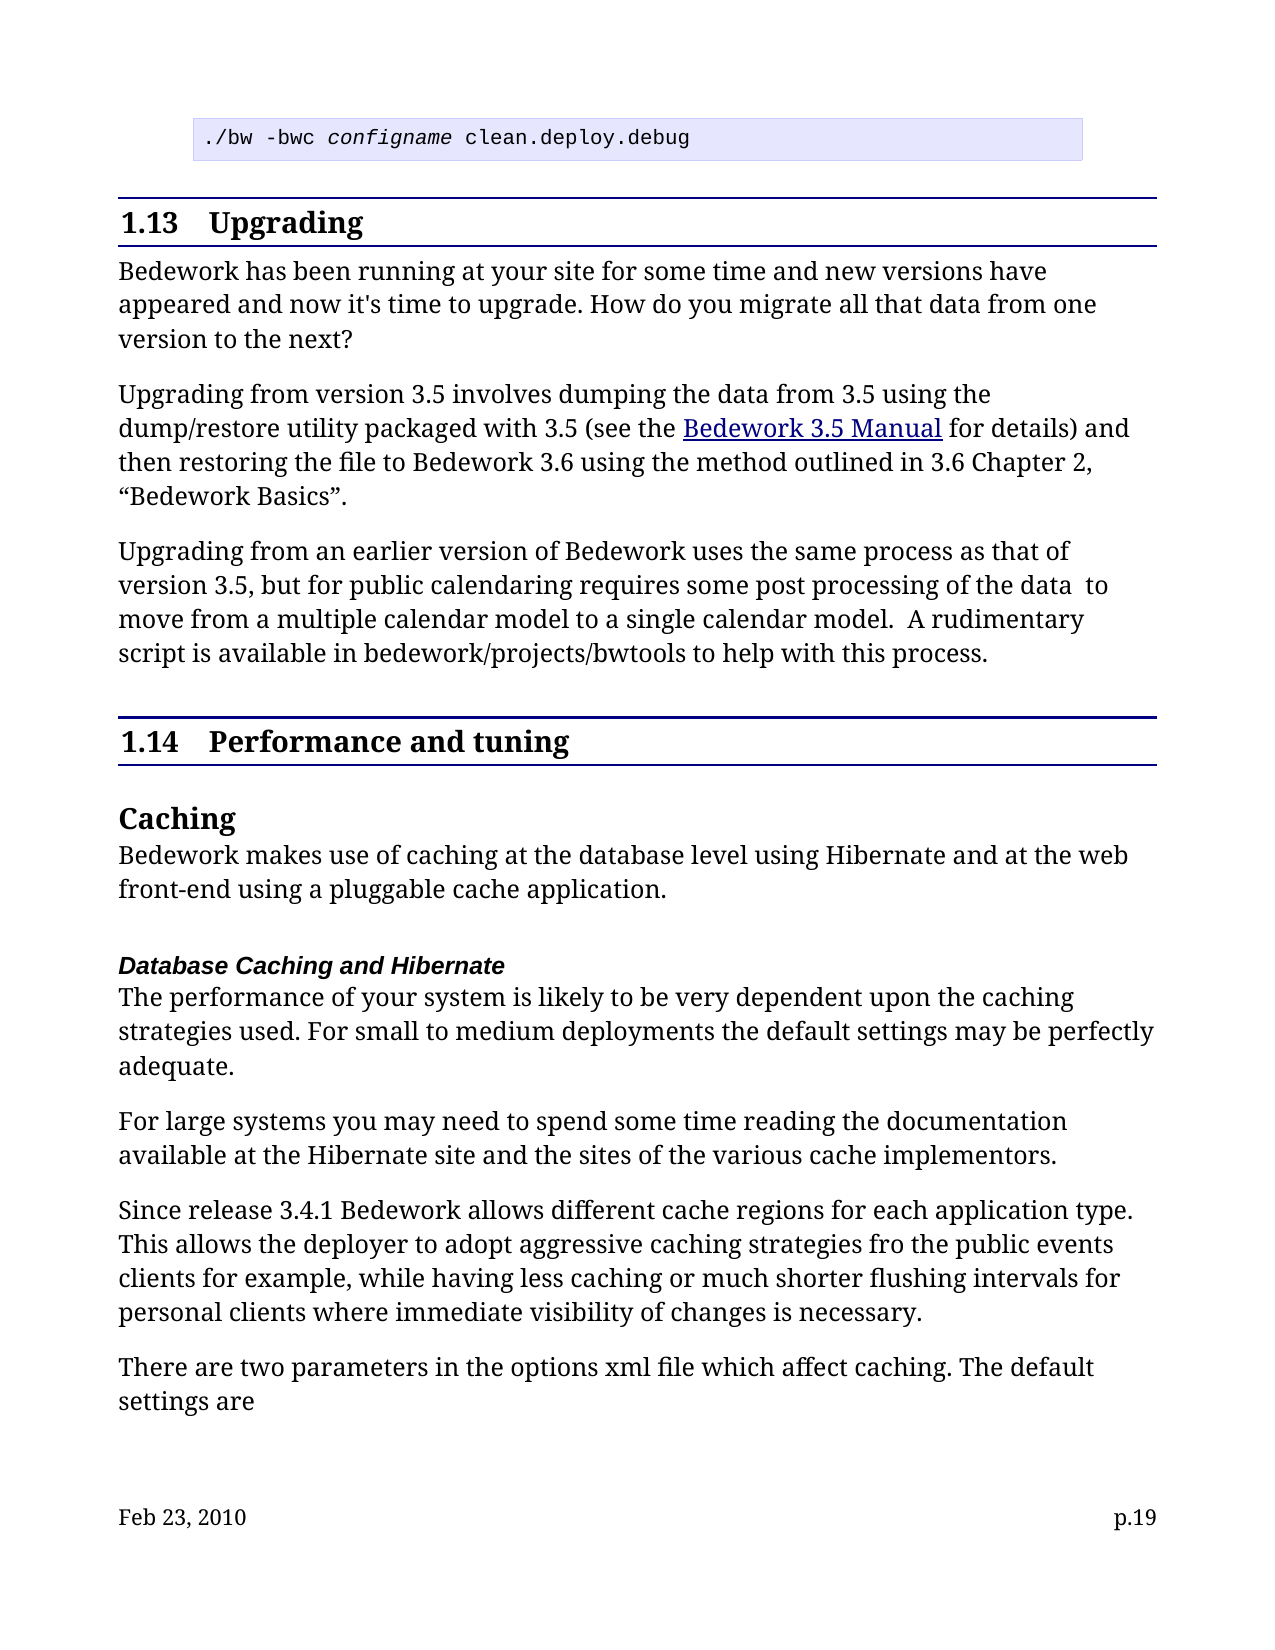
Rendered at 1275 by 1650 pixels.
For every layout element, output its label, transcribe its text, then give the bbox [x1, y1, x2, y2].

text There are two parameters in the options xml file which affect caching. The default settings are [118, 1350, 1157, 1418]
text The performance of your system is likely to be very dependent upon the caching strategies used. For small to medium deployments the default settings may be perfectly adequate. [118, 980, 1157, 1082]
subtitle Caching [118, 798, 1157, 838]
text Bedework makes use of caching at the database level using Hibernate and at the web front-end using a pluggable cache application. [118, 838, 1157, 906]
text ./bw -bwc configname clean.deploy.debug [194, 119, 1082, 160]
subtitle Performance and tuning [118, 719, 1157, 764]
text Upgrading from an earlier version of Bedework uses the same process as that of version 3.5, but for public calendaring requires some post processing of the data to move from a multiple calendar model to a single calendar model. A rudimentary script is available in bedework/projects/bwtools to help with this process. [118, 534, 1157, 670]
text Bedework has been running at your site for some time and new versions have appeared and now it's time to upgrade. How do you migrate all that data from one version to the next? [118, 253, 1157, 355]
text Since release 3.4.1 Bedework allows different cache regions for each application type. This allows the deployer to adopt aggressive caching strategies fro the public events clients for example, while having less caching or much shorter flushing intervals for personal clients where immediate visibility of changes is necessary. [118, 1192, 1157, 1329]
text For large systems you may need to spend some time reading the documentation available at the Hibernate site and the sites of the various cache implementors. [118, 1103, 1157, 1171]
subtitle Upgrading [118, 199, 1157, 245]
subtitle Database Caching and Hibernate [118, 952, 1157, 980]
text Upgrading from version 3.5 involves dumping the data from 3.5 using the dump/restore utility packaged with 3.5 (see the Bedework 3.5 Manual for details) and then restoring the file to Bedework 3.6 using the method outlined in 3.6 Chapter 2, “Bedework Basics”. [118, 376, 1157, 513]
